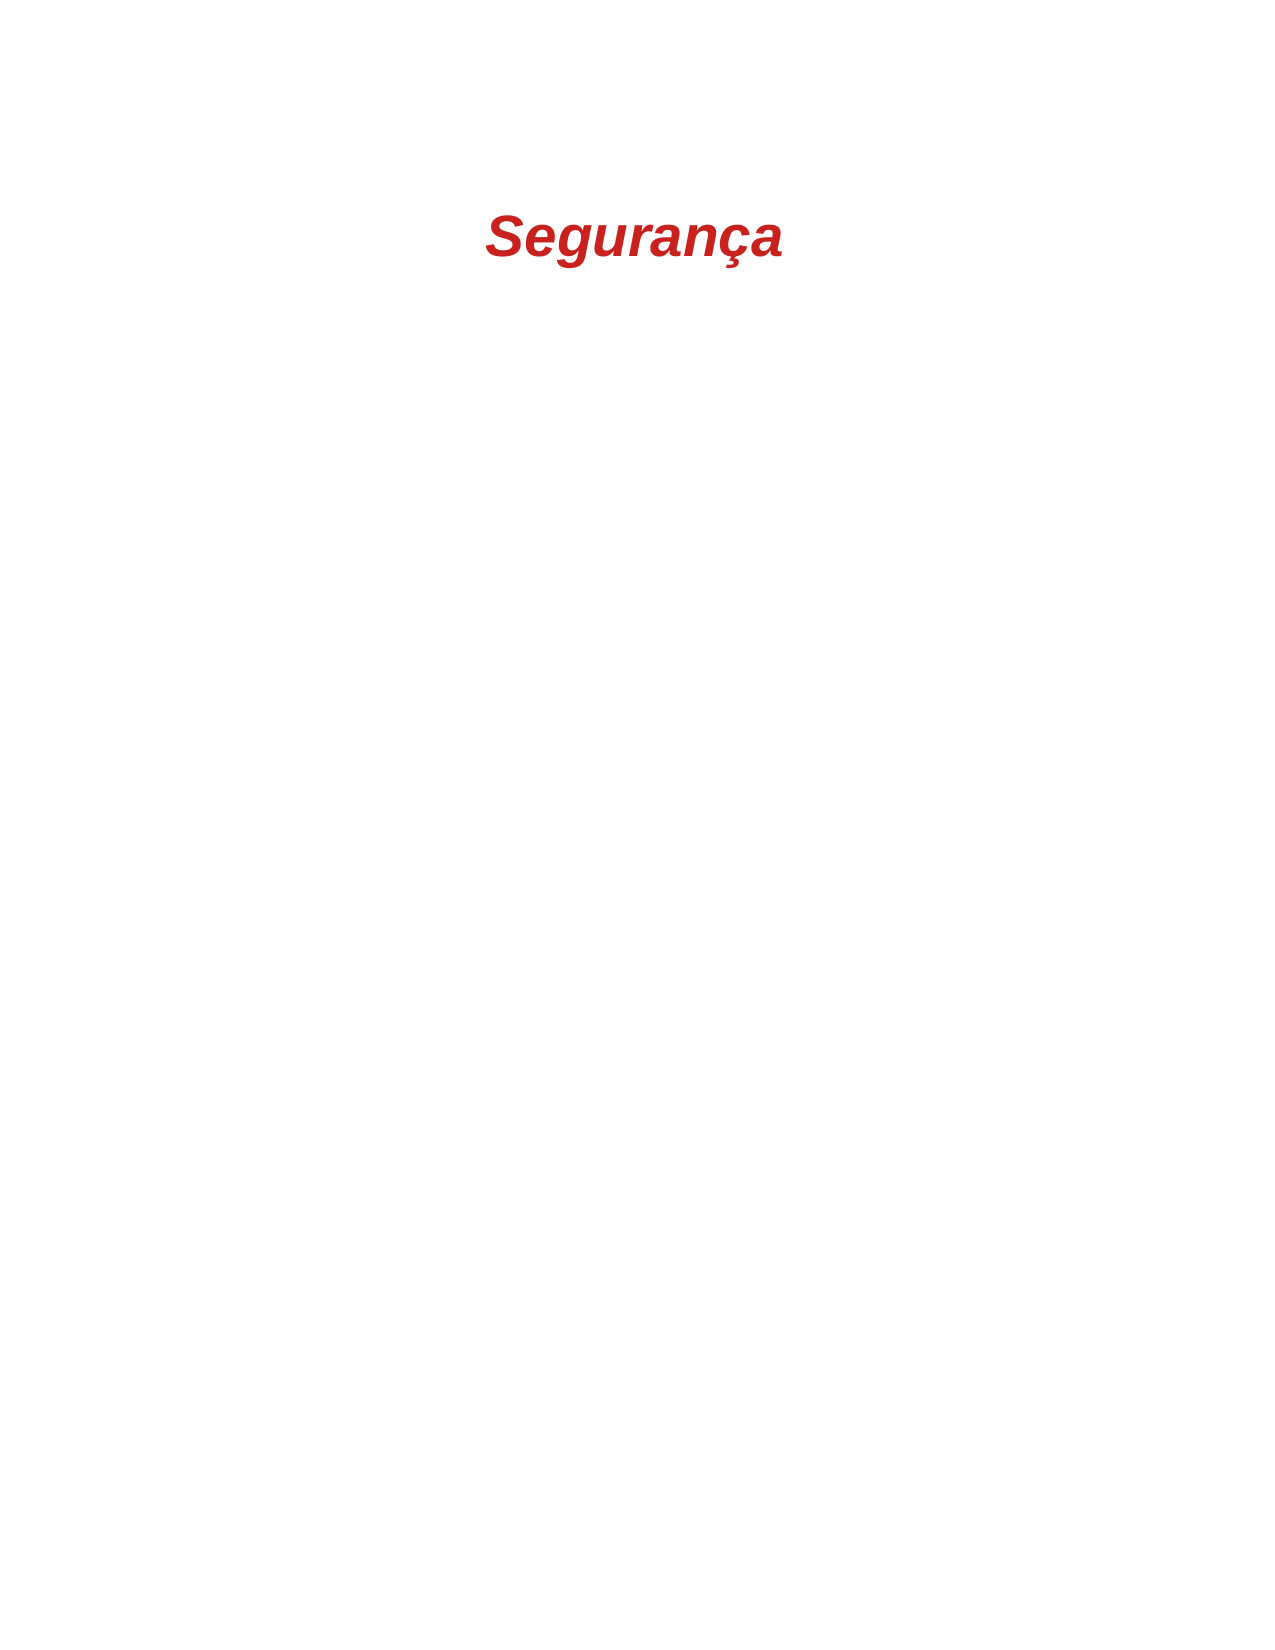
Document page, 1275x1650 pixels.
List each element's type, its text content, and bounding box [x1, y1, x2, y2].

title Segurança [118, 201, 1157, 268]
